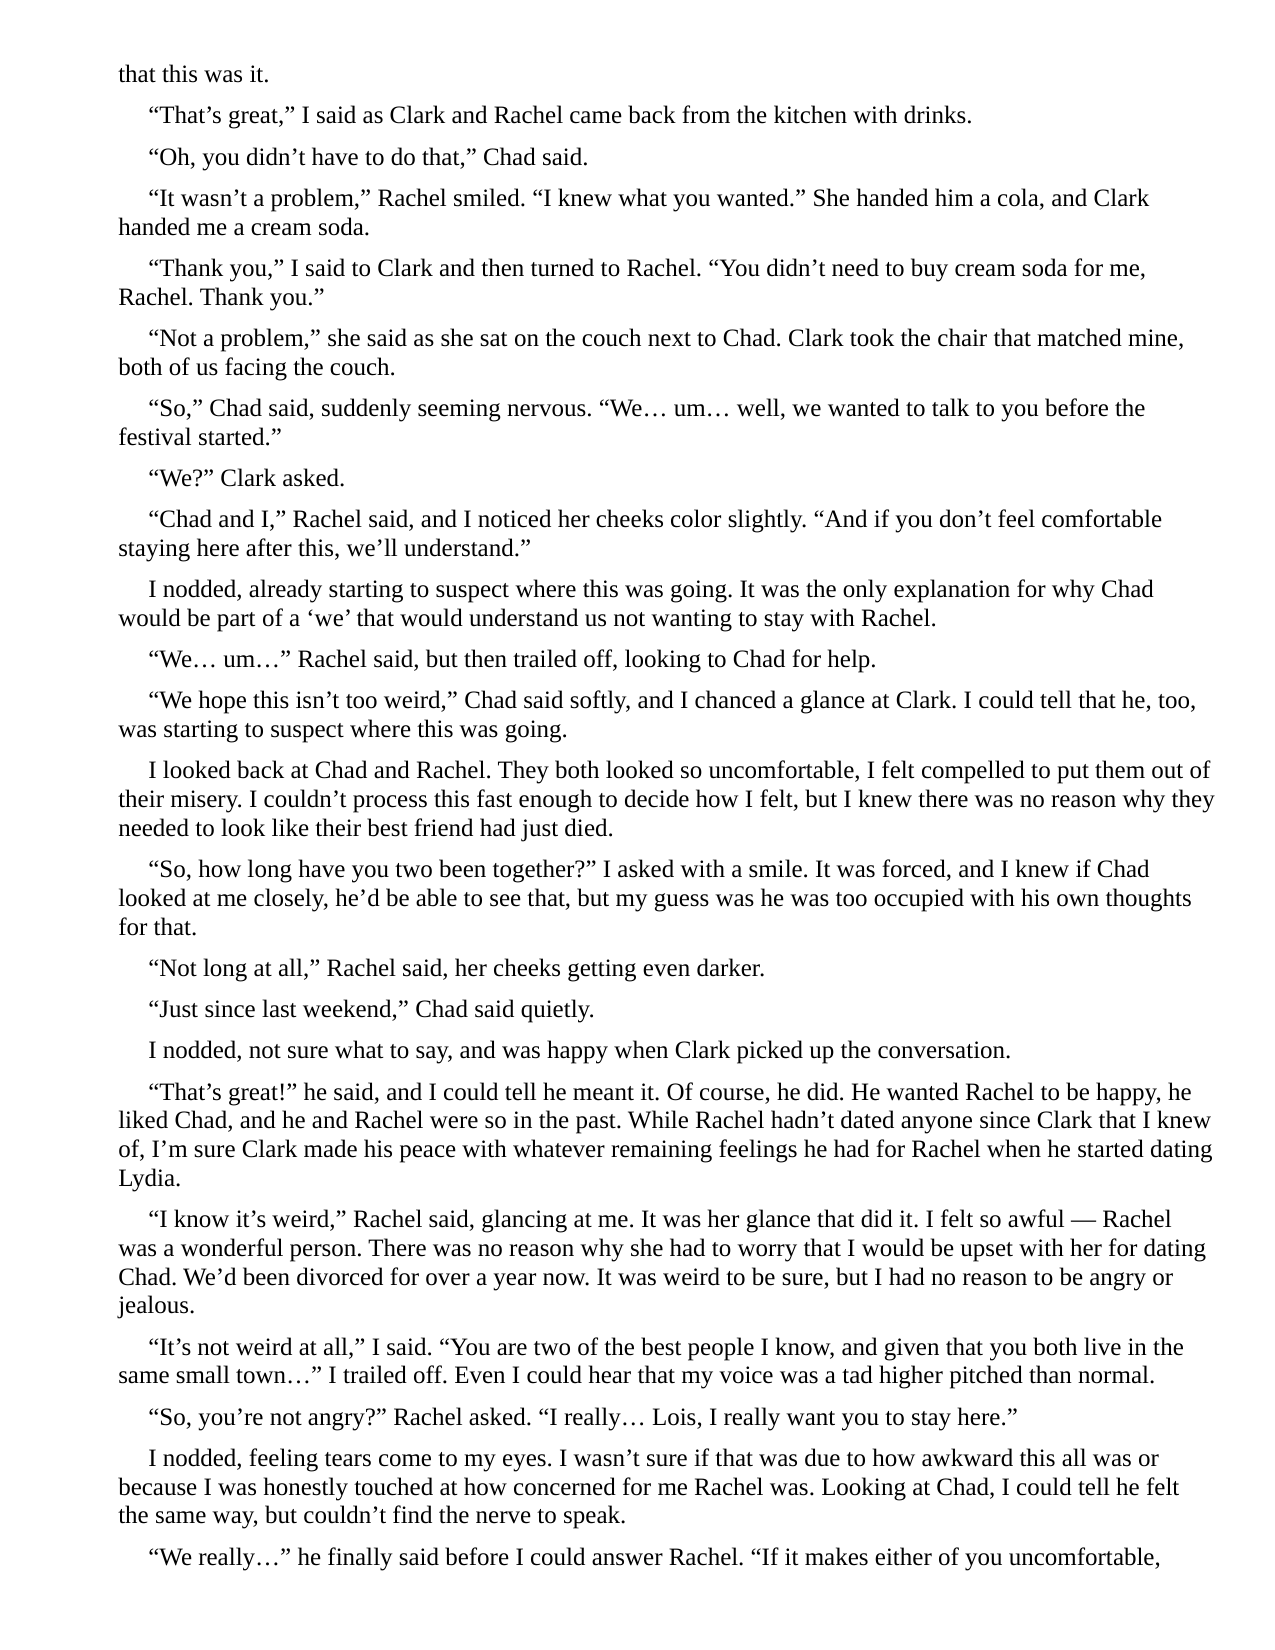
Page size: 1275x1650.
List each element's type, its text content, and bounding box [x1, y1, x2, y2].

text “It’s not weird at all,” I said. “You are two of the best people I know, and given that you both live in the same small town…” I trailed off. Even I could hear that my voice was a tad higher pitched than normal. [118, 1332, 1216, 1389]
text “Not long at all,” Rachel said, her cheeks getting even darker. [118, 953, 1216, 982]
text that this was it. [118, 59, 1216, 88]
text “We… um…” Rachel said, but then trailed off, looking to Chad for help. [118, 644, 1216, 673]
text “We really…” he finally said before I could answer Rachel. “If it makes either of you uncomfortable, [118, 1542, 1216, 1570]
text “That’s great,” I said as Clark and Rachel came back from the kitchen with drinks. [118, 100, 1216, 129]
text “Just since last weekend,” Chad said quietly. [118, 994, 1216, 1023]
text “We?” Clark asked. [118, 463, 1216, 492]
text “So, you’re not angry?” Rachel asked. “I really… Lois, I really want you to stay here.” [118, 1402, 1216, 1430]
text “It wasn’t a problem,” Rachel smiled. “I knew what you wanted.” She handed him a cola, and Clark handed me a cream soda. [118, 183, 1216, 240]
text I nodded, feeling tears come to my eyes. I wasn’t sure if that was due to how awkward this all was or because I was honestly touched at how concerned for me Rachel was. Looking at Chad, I could tell he felt the same way, but couldn’t find the nerve to speak. [118, 1443, 1216, 1529]
text “That’s great!” he said, and I could tell he meant it. Of course, he did. He wanted Rachel to be happy, he liked Chad, and he and Rachel were so in the past. While Rachel hadn’t dated anyone since Clark that I knew of, I’m sure Clark made his peace with whatever remaining feelings he had for Rachel when he started dating Lydia. [118, 1077, 1216, 1192]
text “Chad and I,” Rachel said, and I noticed her cheeks color slightly. “And if you don’t feel comfortable staying here after this, we’ll understand.” [118, 504, 1216, 562]
text I looked back at Chad and Rachel. They both looked so uncomfortable, I felt compelled to put them out of their misery. I couldn’t process this fast enough to decide how I felt, but I knew there was no reason why they needed to look like their best friend had just died. [118, 755, 1216, 842]
text “So,” Chad said, suddenly seeming nervous. “We… um… well, we wanted to talk to you before the festival started.” [118, 393, 1216, 450]
text “Oh, you didn’t have to do that,” Chad said. [118, 142, 1216, 170]
text “I know it’s weird,” Rachel said, glancing at me. It was her glance that did it. I felt so awful — Rachel was a wonderful person. There was no reason why she had to worry that I would be upset with her for dating Chad. We’d been divorced for over a year now. It was weird to be sure, but I had no reason to be angry or jealous. [118, 1204, 1216, 1319]
text I nodded, not sure what to say, and was happy when Clark picked up the conversation. [118, 1035, 1216, 1064]
text I nodded, already starting to suspect where this was going. It was the only explanation for why Chad would be part of a ‘we’ that would understand us not wanting to stay with Rachel. [118, 574, 1216, 632]
text “So, how long have you two been together?” I asked with a smile. It was forced, and I knew if Chad looked at me closely, he’d be able to see that, but my guess was he was too occupied with his own thoughts for that. [118, 854, 1216, 940]
text “Not a problem,” she said as she sat on the couch next to Chad. Clark took the chair that matched mine, both of us facing the couch. [118, 323, 1216, 380]
text “We hope this isn’t too weird,” Chad said softly, and I chanced a glance at Clark. I could tell that he, too, was starting to suspect where this was going. [118, 685, 1216, 743]
text “Thank you,” I said to Clark and then turned to Rachel. “You didn’t need to buy cream soda for me, Rachel. Thank you.” [118, 253, 1216, 310]
